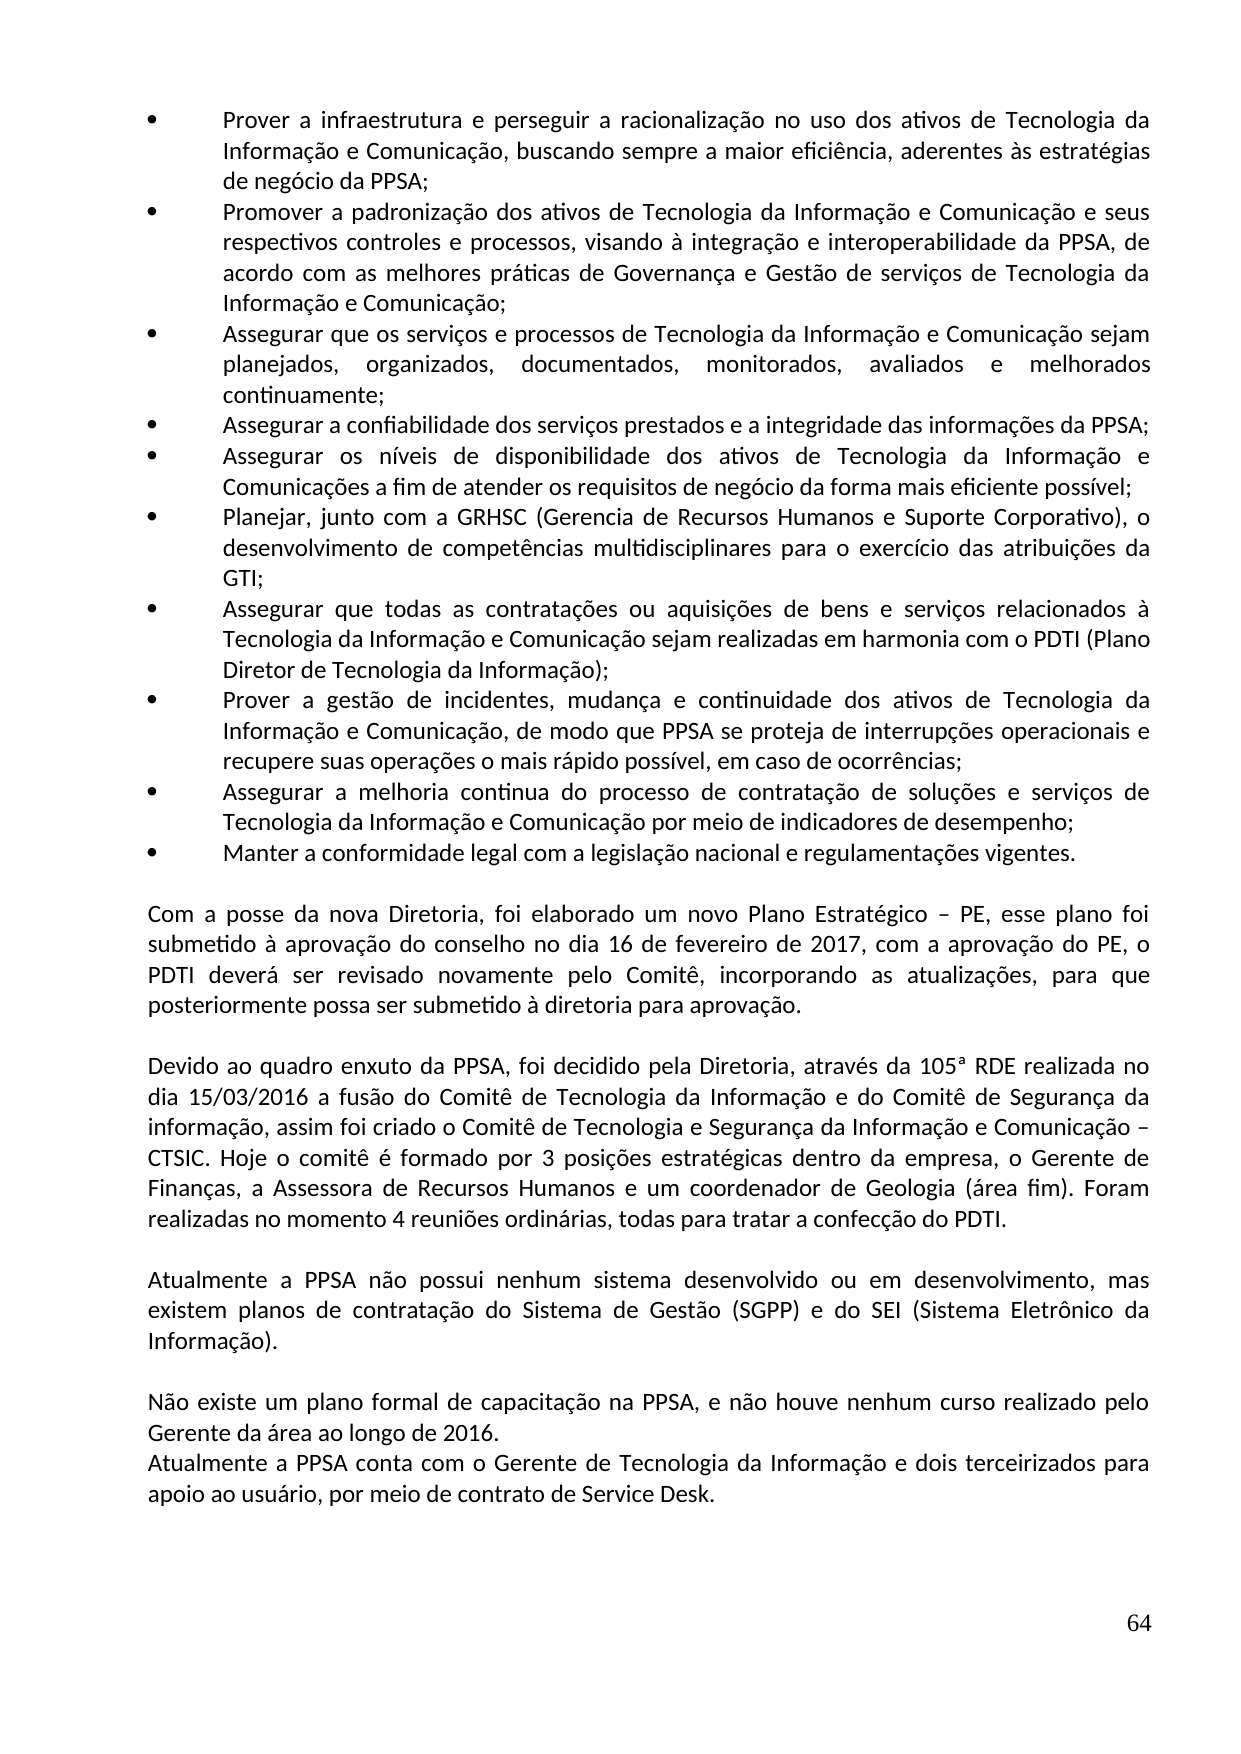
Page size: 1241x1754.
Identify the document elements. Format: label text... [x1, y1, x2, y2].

list Promover a padronização dos ativos de Tecnologia da Informação e Comunicação e seus respectivos controles e processos, visando à integração e interoperabilidade da PPSA, de acordo com as melhores práticas de Governança e Gestão de serviços de Tecnologia da Informação e Comunicação; [148, 196, 1152, 318]
text Devido ao quadro enxuto da PPSA, foi decidido pela Diretoria, através da 105ª RDE realizada no dia 15/03/2016 a fusão do Comitê de Tecnologia da Informação e do Comitê de Segurança da informação, assim foi criado o Comitê de Tecnologia e Segurança da Informação e Comunicação – CTSIC. Hoje o comitê é formado por 3 posições estratégicas dentro da empresa, o Gerente de Finanças, a Assessora de Recursos Humanos e um coordenador de Geologia (área fim). Foram realizadas no momento 4 reuniões ordinárias, todas para tratar a confecção do PDTI. [148, 1051, 1152, 1234]
text Atualmente a PPSA conta com o Gerente de Tecnologia da Informação e dois terceirizados para apoio ao usuário, por meio de contrato de Service Desk. [148, 1447, 1152, 1508]
list Prover a gestão de incidentes, mudança e continuidade dos ativos de Tecnologia da Informação e Comunicação, de modo que PPSA se proteja de interrupções operacionais e recupere suas operações o mais rápido possível, em caso de ocorrências; [148, 684, 1152, 776]
list Assegurar a confiabilidade dos serviços prestados e a integridade das informações da PPSA; [148, 409, 1152, 440]
list Prover a infraestrutura e perseguir a racionalização no uso dos ativos de Tecnologia da Informação e Comunicação, buscando sempre a maior eficiência, aderentes às estratégias de negócio da PPSA; [148, 104, 1152, 196]
list Assegurar que os serviços e processos de Tecnologia da Informação e Comunicação sejam planejados, organizados, documentados, monitorados, avaliados e melhorados continuamente; [148, 318, 1152, 409]
list Planejar, junto com a GRHSC (Gerencia de Recursos Humanos e Suporte Corporativo), o desenvolvimento de competências multidisciplinares para o exercício das atribuições da GTI; [148, 501, 1152, 593]
list Assegurar a melhoria continua do processo de contratação de soluções e serviços de Tecnologia da Informação e Comunicação por meio de indicadores de desempenho; [148, 776, 1152, 837]
text Não existe um plano formal de capacitação na PPSA, e não houve nenhum curso realizado pelo Gerente da área ao longo de 2016. [148, 1386, 1152, 1447]
list Assegurar que todas as contratações ou aquisições de bens e serviços relacionados à Tecnologia da Informação e Comunicação sejam realizadas em harmonia com o PDTI (Plano Diretor de Tecnologia da Informação); [148, 593, 1152, 684]
list Manter a conformidade legal com a legislação nacional e regulamentações vigentes. [148, 837, 1152, 867]
text Com a posse da nova Diretoria, foi elaborado um novo Plano Estratégico – PE, esse plano foi submetido à aprovação do conselho no dia 16 de fevereiro de 2017, com a aprovação do PE, o PDTI deverá ser revisado novamente pelo Comitê, incorporando as atualizações, para que posteriormente possa ser submetido à diretoria para aprovação. [148, 898, 1152, 1020]
list Assegurar os níveis de disponibilidade dos ativos de Tecnologia da Informação e Comunicações a fim de atender os requisitos de negócio da forma mais eficiente possível; [148, 440, 1152, 501]
text Atualmente a PPSA não possui nenhum sistema desenvolvido ou em desenvolvimento, mas existem planos de contratação do Sistema de Gestão (SGPP) e do SEI (Sistema Eletrônico da Informação). [148, 1264, 1152, 1356]
